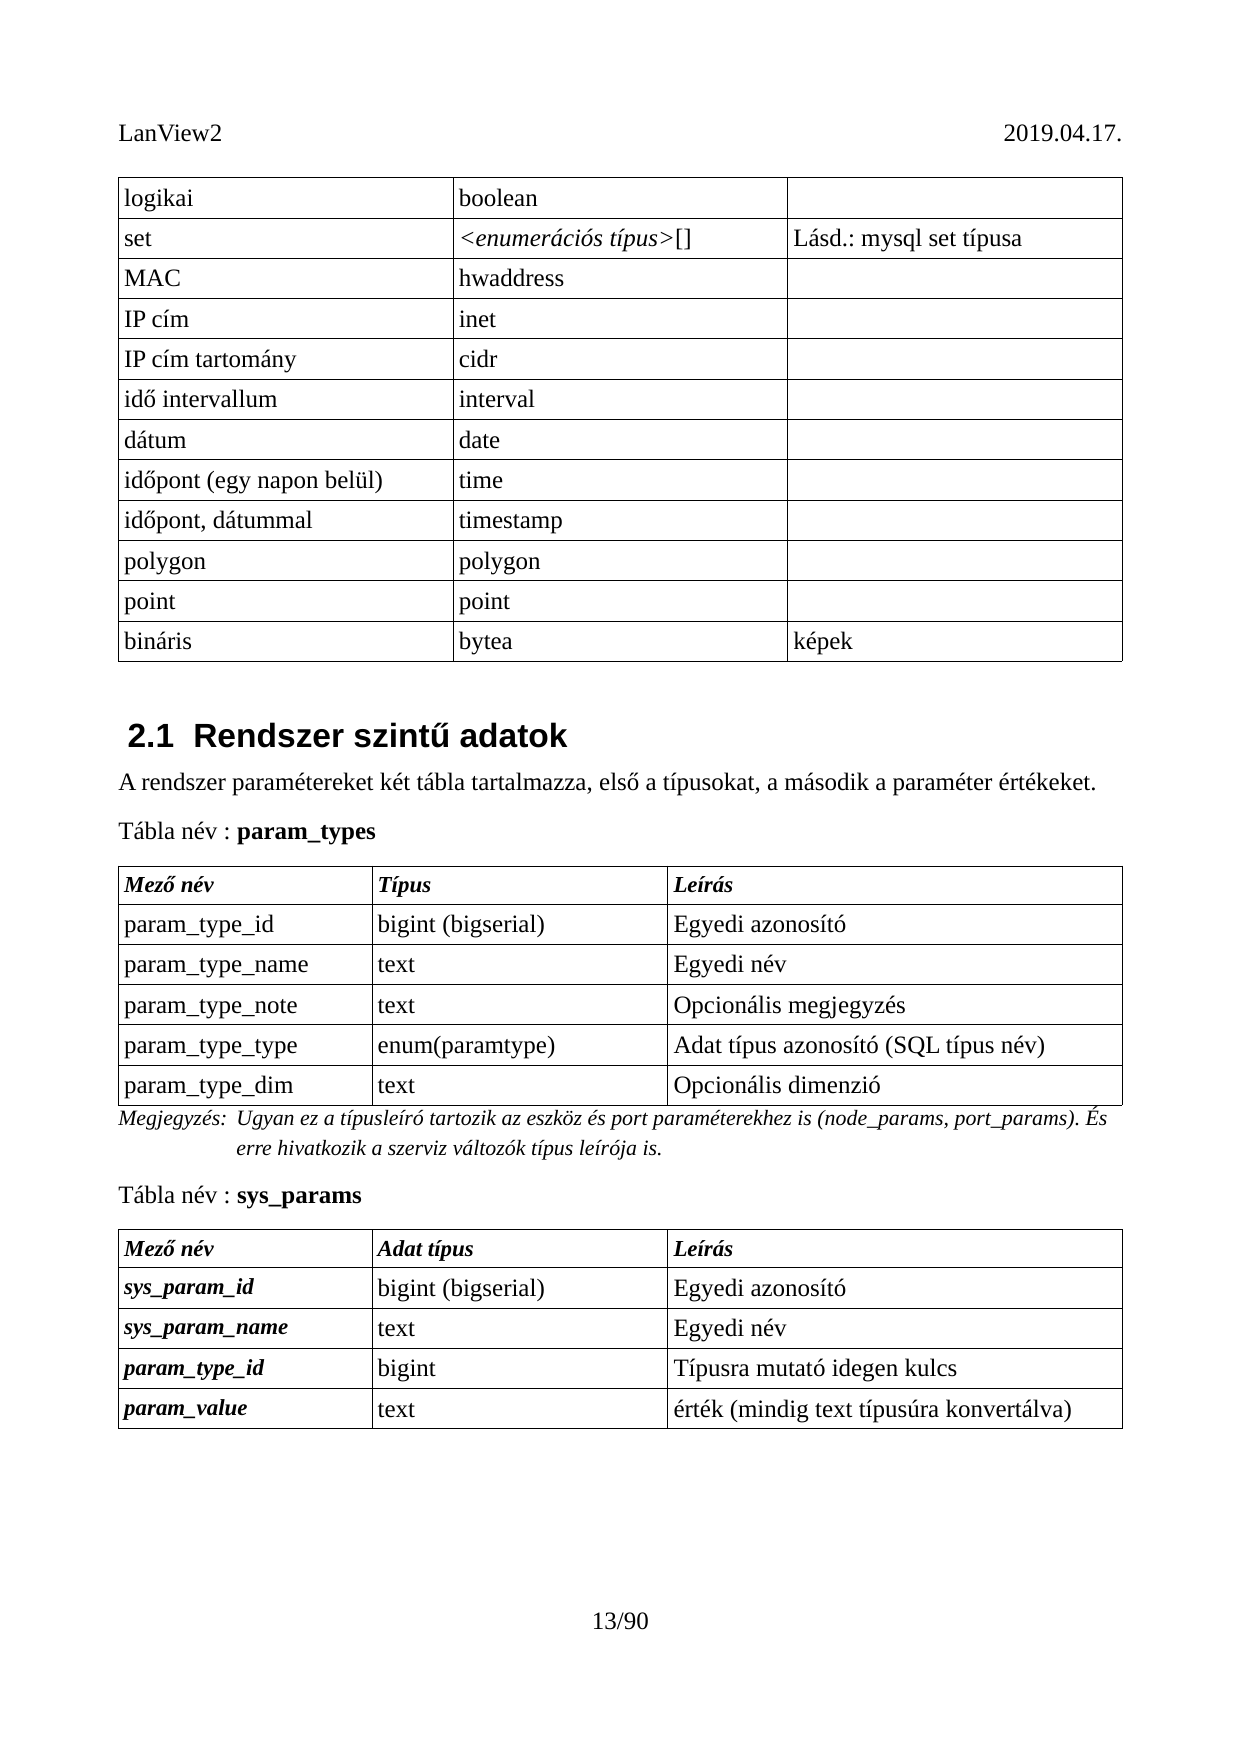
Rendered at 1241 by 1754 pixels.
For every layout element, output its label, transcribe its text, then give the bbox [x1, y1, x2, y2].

table_cell MAC [119, 259, 453, 298]
text Megjegyzés: Ugyan ez a típusleíró tartozik az eszköz és port paraméterekhez is (node_params, port_params). És erre hivatkozik a szerviz változók típus leírója is. [118, 1106, 1122, 1161]
table_header Leírás [668, 867, 1122, 903]
table_cell polygon [119, 541, 453, 580]
table_cell IP cím tartomány [119, 339, 453, 379]
table_cell param_type_type [119, 1025, 372, 1065]
table_cell param_type_id [119, 1349, 372, 1388]
table_cell idő intervallum [119, 380, 453, 419]
table_cell [788, 581, 1122, 621]
table_cell timestamp [454, 501, 787, 540]
table_cell Adat típus azonosító (SQL típus név) [668, 1025, 1122, 1065]
table_cell text [373, 1066, 667, 1105]
table_cell [788, 541, 1122, 580]
table_cell [788, 420, 1122, 459]
table_cell <enumerációs típus>[] [454, 219, 787, 258]
table_cell param_type_dim [119, 1066, 372, 1105]
table_cell interval [454, 380, 787, 419]
table_cell param_value [119, 1389, 372, 1428]
table_cell bytea [454, 622, 787, 661]
table_cell point [119, 581, 453, 621]
table_cell enum(paramtype) [373, 1025, 667, 1065]
table_cell param_type_note [119, 985, 372, 1024]
table_cell param_type_name [119, 945, 372, 984]
table_cell set [119, 219, 453, 258]
table_header Mező név [119, 867, 372, 903]
table_cell date [454, 420, 787, 459]
table_cell bináris [119, 622, 453, 661]
table_cell sys_param_name [119, 1309, 372, 1348]
table_cell képek [788, 622, 1122, 661]
table_cell dátum [119, 420, 453, 459]
table_cell Opcionális dimenzió [668, 1066, 1122, 1105]
table_cell [788, 501, 1122, 540]
table_cell sys_param_id [119, 1268, 372, 1307]
table_cell [788, 339, 1122, 379]
table_cell bigint (bigserial) [373, 1268, 667, 1307]
table_cell időpont, dátummal [119, 501, 453, 540]
table_cell Egyedi név [668, 945, 1122, 984]
text Tábla név : sys_params [118, 1180, 1122, 1209]
table_cell [788, 460, 1122, 499]
table_cell érték (mindig text típusúra konvertálva) [668, 1389, 1122, 1428]
table_cell text [373, 985, 667, 1024]
table_cell Egyedi azonosító [668, 905, 1122, 944]
table_cell [788, 259, 1122, 298]
table_cell Egyedi név [668, 1309, 1122, 1348]
table_cell hwaddress [454, 259, 787, 298]
table_cell cidr [454, 339, 787, 379]
text A rendszer paramétereket két tábla tartalmazza, első a típusokat, a második a paraméter értékeket. [118, 767, 1122, 796]
table_cell időpont (egy napon belül) [119, 460, 453, 499]
table_cell text [373, 945, 667, 984]
table_cell text [373, 1389, 667, 1428]
table_cell polygon [454, 541, 787, 580]
table_cell bigint (bigserial) [373, 905, 667, 944]
table_cell bigint [373, 1349, 667, 1388]
table_cell IP cím [119, 299, 453, 338]
table_cell inet [454, 299, 787, 338]
table_cell time [454, 460, 787, 499]
table_cell param_type_id [119, 905, 372, 944]
table_cell [788, 178, 1122, 217]
table_cell [788, 380, 1122, 419]
table_header Mező név [119, 1230, 372, 1267]
table_cell point [454, 581, 787, 621]
text Tábla név : param_types [118, 816, 1122, 845]
table_header Adat típus [373, 1230, 667, 1267]
table_cell Típusra mutató idegen kulcs [668, 1349, 1122, 1388]
table_header Típus [373, 867, 667, 903]
table_cell text [373, 1309, 667, 1348]
table_header Leírás [668, 1230, 1122, 1267]
table_cell Opcionális megjegyzés [668, 985, 1122, 1024]
table_cell boolean [454, 178, 787, 217]
table_cell Egyedi azonosító [668, 1268, 1122, 1307]
table_cell logikai [119, 178, 453, 217]
table_cell [788, 299, 1122, 338]
subtitle Rendszer szintű adatok [118, 716, 1122, 755]
table_cell Lásd.: mysql set típusa [788, 219, 1122, 258]
